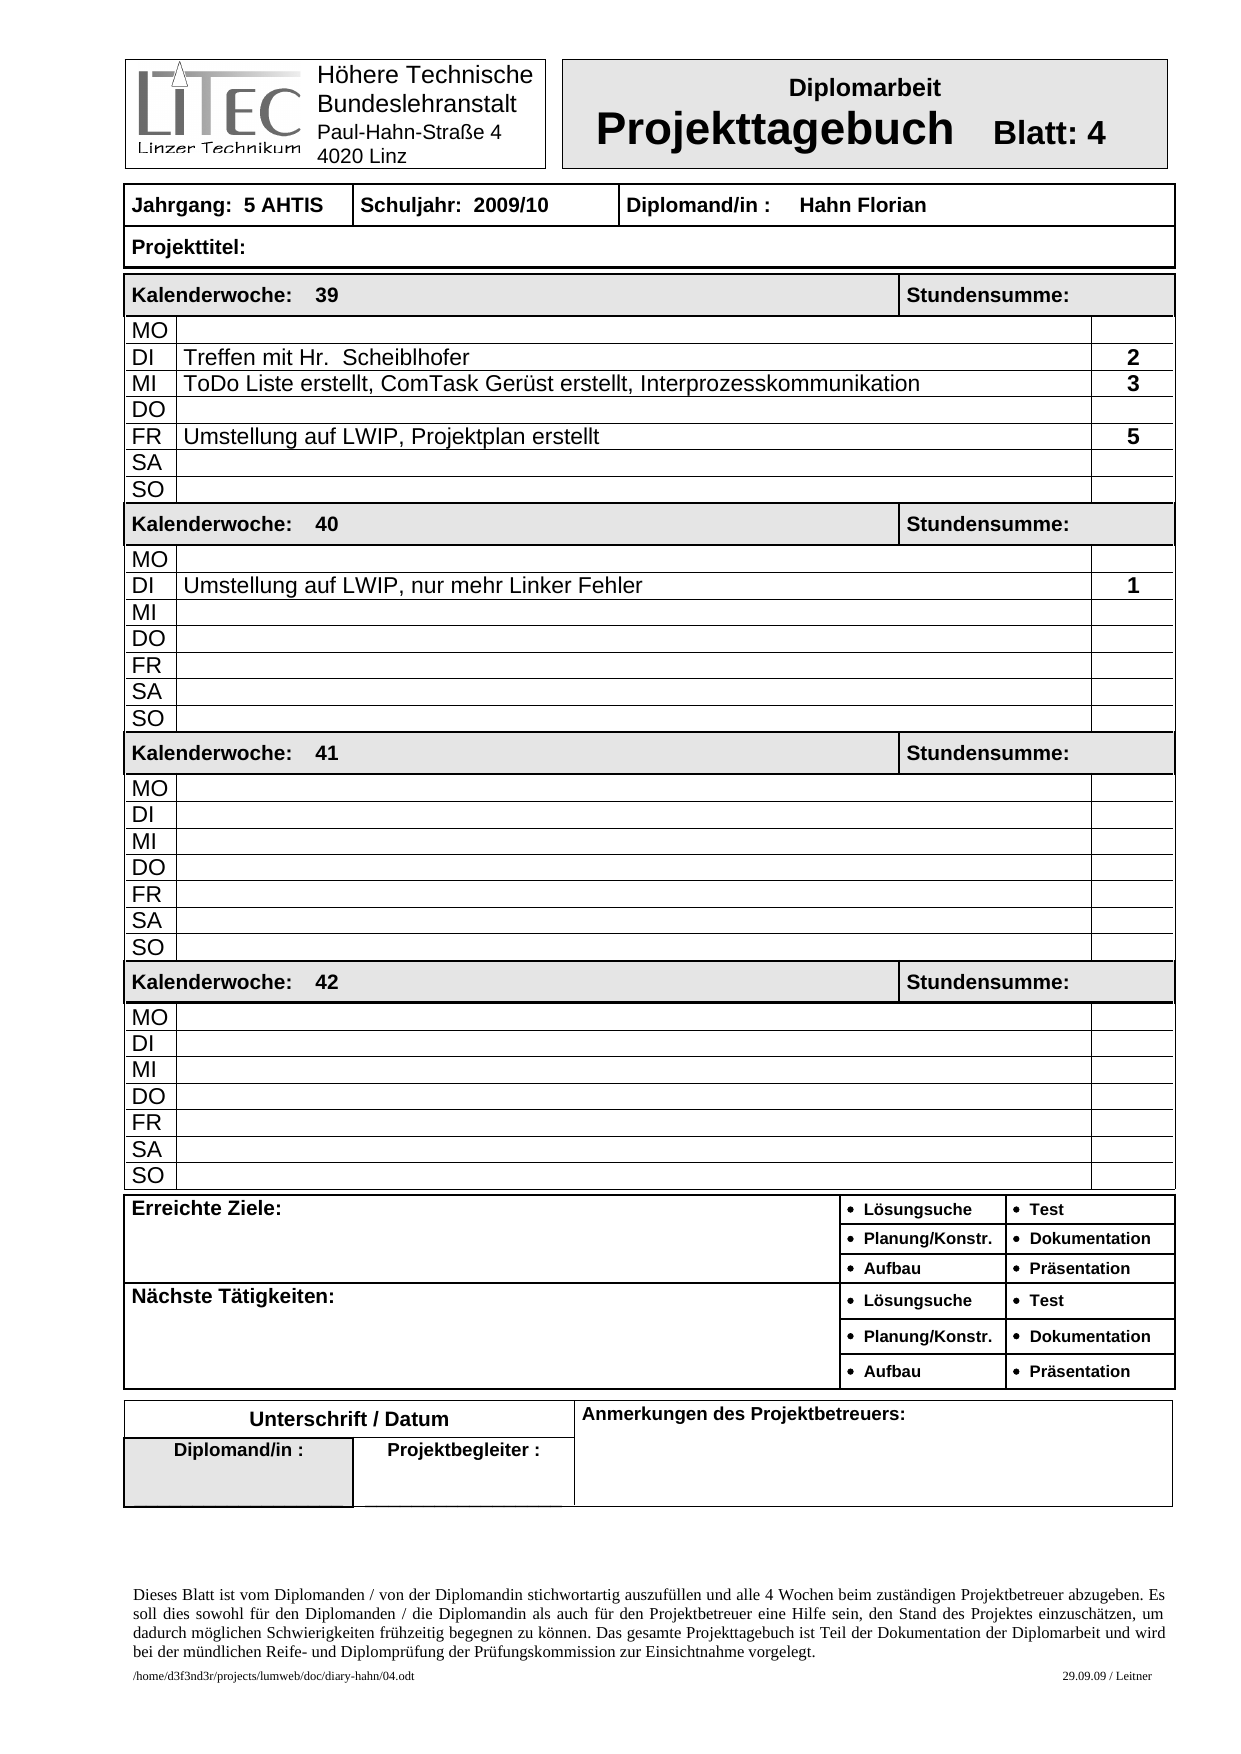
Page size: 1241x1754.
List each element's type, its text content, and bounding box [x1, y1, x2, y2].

table_cell DO [125, 396, 176, 423]
table_cell  Planung/Konstr. [841, 1225, 1005, 1252]
table_cell [1092, 544, 1175, 572]
table_cell [177, 477, 1091, 502]
table_cell [1092, 599, 1175, 625]
table_cell Stundensumme: [900, 960, 1174, 1001]
table_header Kalenderwoche: 39 [125, 275, 898, 315]
table_cell FR [125, 1109, 176, 1136]
table_cell [1092, 1109, 1175, 1136]
table_cell  Dokumentation [1007, 1225, 1174, 1252]
table_cell FR [125, 423, 176, 449]
table_cell 5 [1092, 423, 1175, 449]
table_cell [1092, 1136, 1175, 1162]
table_cell DI [125, 801, 176, 827]
table_cell [1092, 854, 1175, 880]
table_cell [177, 397, 1091, 423]
table_cell [177, 802, 1091, 827]
table_cell [177, 546, 1091, 572]
table_cell MO [125, 315, 176, 343]
table_cell [1092, 907, 1175, 933]
table_cell Kalenderwoche: 42 [125, 960, 898, 1001]
table_cell [1092, 1001, 1175, 1030]
table_cell [177, 829, 1091, 854]
table_cell MI [125, 599, 176, 625]
table_cell Kalenderwoche: 40 [125, 502, 898, 544]
table_cell [1092, 1056, 1175, 1083]
table_cell SO [125, 933, 176, 960]
table_cell [1092, 1083, 1175, 1109]
table_cell SO [125, 705, 176, 731]
table_header Diplomand/in : Hahn Florian [620, 185, 1174, 225]
table_cell MO [125, 1001, 176, 1030]
table_cell Umstellung auf LWIP, Projektplan erstellt [177, 424, 1091, 449]
table_cell [177, 855, 1091, 880]
table_cell SA [125, 678, 176, 704]
table_cell Diplomand/in : __________________ [125, 1439, 352, 1506]
table_header Unterschrift / Datum [125, 1401, 574, 1437]
table_cell FR [125, 652, 176, 678]
table_cell Treffen mit Hr. Scheiblhofer [177, 344, 1091, 370]
table_cell [1092, 933, 1175, 960]
table_cell [177, 317, 1091, 343]
table_cell [177, 1057, 1091, 1083]
table_cell 1 [1092, 572, 1175, 599]
table_cell  Test [1007, 1284, 1174, 1317]
table_cell [177, 1031, 1091, 1056]
table_cell [1092, 880, 1175, 907]
table_cell [177, 626, 1091, 652]
table_cell ToDo Liste erstellt, ComTask Gerüst erstellt, Interprozesskommunikation [177, 371, 1091, 396]
table_cell MI [125, 1056, 176, 1083]
table_header Schuljahr: 2009/10 [354, 185, 618, 225]
table_cell MO [125, 544, 176, 572]
table_cell [177, 706, 1091, 731]
table_cell  Präsentation [1007, 1355, 1174, 1388]
table_cell 2 [1092, 343, 1175, 370]
table_cell  Präsentation [1007, 1255, 1174, 1282]
table_cell [177, 881, 1091, 907]
table_cell Umstellung auf LWIP, nur mehr Linker Fehler [177, 573, 1091, 599]
table_cell [1092, 773, 1175, 801]
table_cell Stundensumme: [900, 731, 1174, 773]
table_cell Projekttitel: [125, 227, 1174, 266]
table_cell [1092, 396, 1175, 423]
table_cell [1092, 705, 1175, 731]
table_cell [177, 653, 1091, 678]
table_cell  Planung/Konstr. [841, 1320, 1005, 1353]
table_header Stundensumme: [900, 275, 1174, 315]
table_cell [1092, 828, 1175, 854]
table_cell [177, 1110, 1091, 1136]
table_cell DO [125, 625, 176, 652]
table_cell [1092, 449, 1175, 476]
table_cell [1092, 678, 1175, 704]
table_cell SA [125, 907, 176, 933]
table_cell [177, 450, 1091, 476]
table_header Erreichte Ziele: [125, 1196, 839, 1282]
table_cell  Lösungsuche [841, 1284, 1005, 1317]
table_cell SA [125, 449, 176, 476]
table_cell DI [125, 572, 176, 599]
table_cell DI [125, 343, 176, 370]
table_cell  Aufbau [841, 1255, 1005, 1282]
table_cell [1092, 1030, 1175, 1056]
table_cell [177, 1163, 1091, 1189]
table_cell [1092, 625, 1175, 652]
table_cell Kalenderwoche: 41 [125, 731, 898, 773]
table_cell DO [125, 854, 176, 880]
table_cell [1092, 801, 1175, 827]
table_cell [177, 1137, 1091, 1162]
table_cell [1092, 476, 1175, 502]
table_cell [177, 679, 1091, 704]
table_cell SA [125, 1136, 176, 1162]
table_cell [1092, 1162, 1175, 1189]
table_cell MI [125, 370, 176, 396]
table_header Anmerkungen des Projektbetreuers: [574, 1401, 1172, 1506]
table_cell [177, 908, 1091, 933]
table_cell SO [125, 1162, 176, 1189]
table_cell  Aufbau [841, 1355, 1005, 1388]
table_cell  Dokumentation [1007, 1320, 1174, 1353]
table_cell [177, 1004, 1091, 1030]
table_cell MO [125, 773, 176, 801]
table_cell Projektbegleiter : _________________ [354, 1438, 574, 1506]
table_cell FR [125, 880, 176, 907]
table_cell [177, 775, 1091, 801]
table_cell Nächste Tätigkeiten: [125, 1284, 839, 1388]
table_header  Test [1007, 1196, 1174, 1223]
table_cell [1092, 315, 1175, 343]
table_cell DO [125, 1083, 176, 1109]
table_cell 3 [1092, 370, 1175, 396]
table_header  Lösungsuche [841, 1196, 1005, 1223]
table_cell [1092, 652, 1175, 678]
table_cell [177, 934, 1091, 960]
table_cell [177, 600, 1091, 625]
table_cell SO [125, 476, 176, 502]
table_cell DI [125, 1030, 176, 1056]
table_header Jahrgang: 5 AHTIS [125, 185, 352, 225]
table_cell [177, 1084, 1091, 1109]
table_cell Stundensumme: [900, 502, 1174, 544]
table_cell MI [125, 828, 176, 854]
